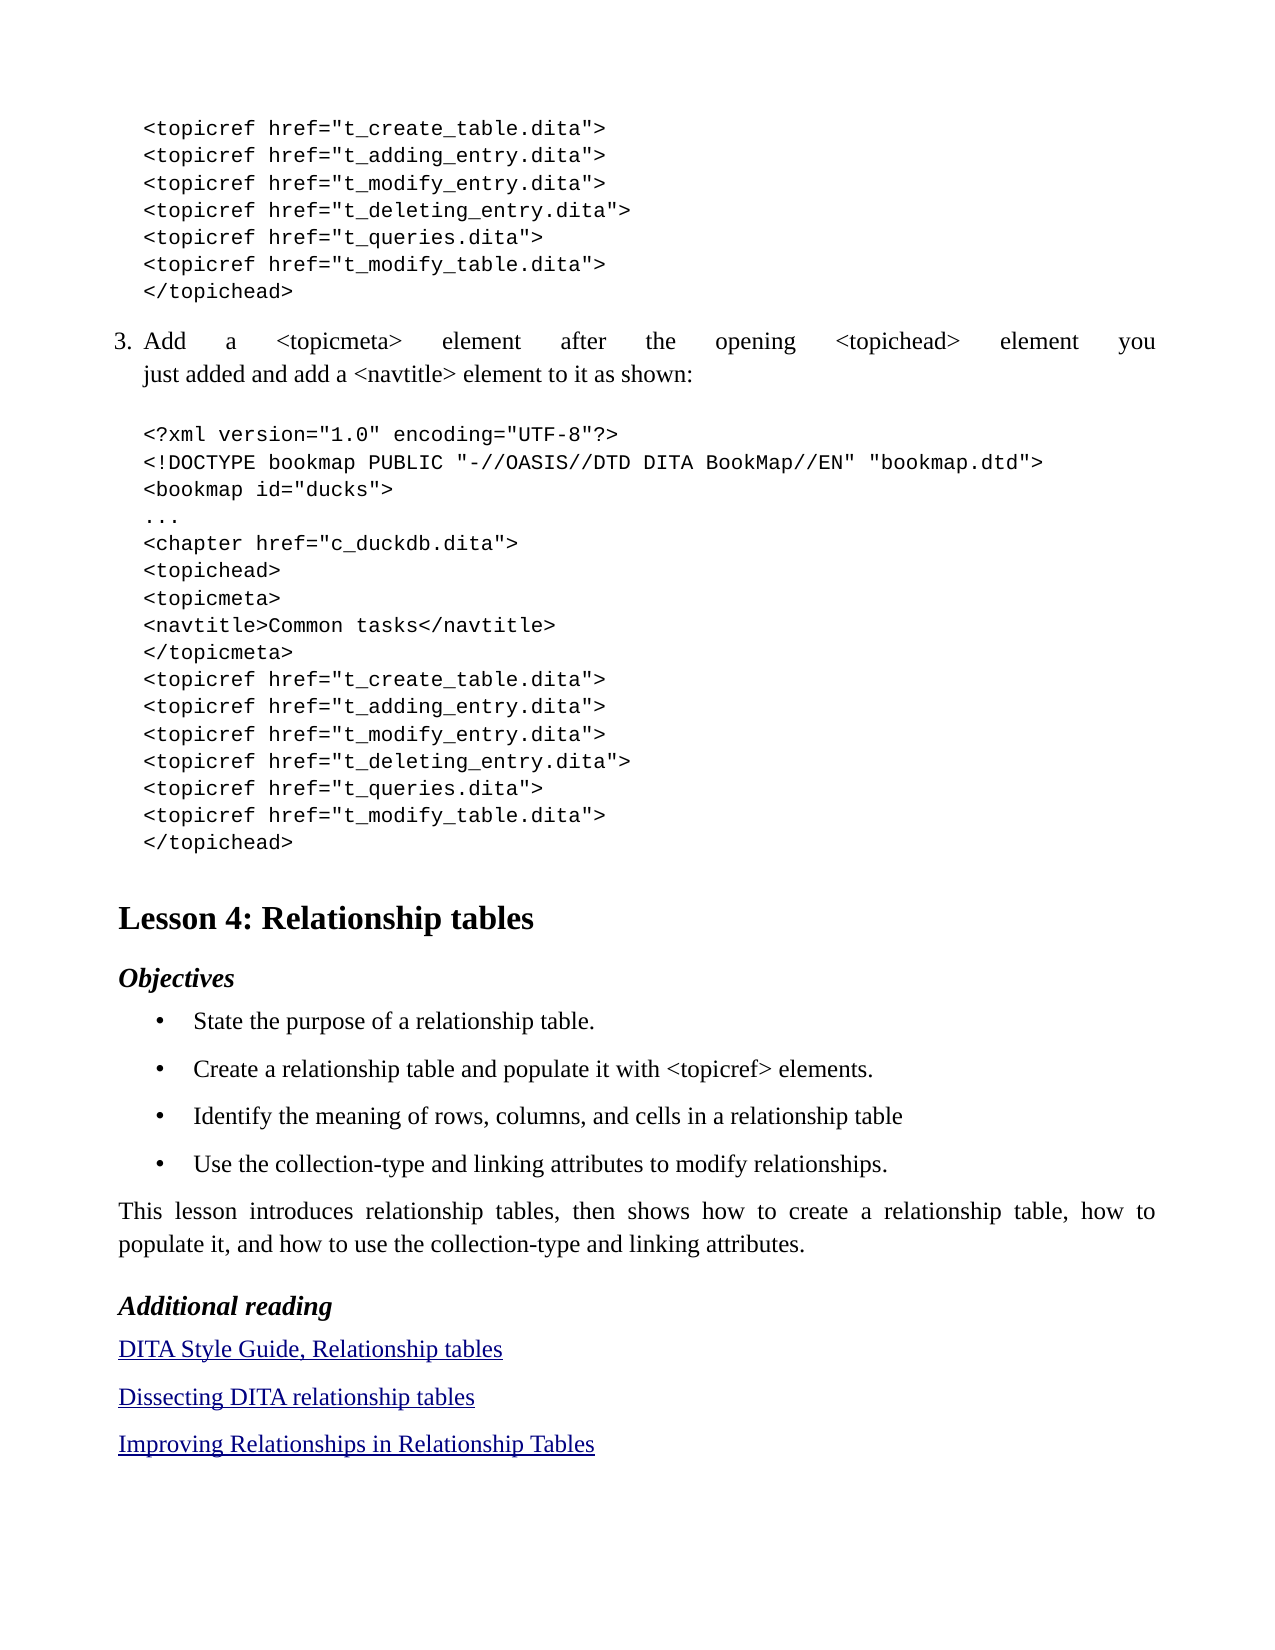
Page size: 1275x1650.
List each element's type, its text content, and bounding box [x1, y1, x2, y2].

list Create a relationship table and populate it with <topicref> elements. [156, 1054, 1157, 1082]
text This lesson introduces relationship tables, then shows how to create a relationship table, how to populate it, and how to use the collection-type and linking attributes. [118, 1196, 1157, 1258]
list <topicref href="t_create_table.dita"> <topicref href="t_adding_entry.dita"> <topicref href="t_modify_entry.dita"> <topicref href="t_deleting_entry.dita"> <topicref href="t_queries.dita"> <topicref href="t_modify_table.dita"> </topichead> [118, 118, 1157, 305]
list <?xml version="1.0" encoding="UTF-8"?> <!DOCTYPE bookmap PUBLIC "-//OASIS//DTD DITA BookMap//EN" "bookmap.dtd"> <bookmap id="ducks"> ... <chapter href="c_duckdb.dita"> <topichead> <topicmeta> <navtitle>Common tasks</navtitle> </topicmeta> <topicref href="t_create_table.dita"> <topicref href="t_adding_entry.dita"> <topicref href="t_modify_entry.dita"> <topicref href="t_deleting_entry.dita"> <topicref href="t_queries.dita"> <topicref href="t_modify_table.dita"> </topichead> [118, 424, 1157, 856]
list Identify the meaning of rows, columns, and cells in a relationship table [156, 1101, 1157, 1130]
subtitle Additional reading [118, 1289, 1157, 1321]
text Improving Relationships in Relationship Tables [118, 1429, 1157, 1458]
list State the purpose of a relationship table. [156, 1006, 1157, 1035]
subtitle Objectives [118, 962, 1157, 993]
text Dissecting DITA relationship tables [118, 1382, 1157, 1410]
list Use the collection-type and linking attributes to modify relationships. [156, 1149, 1157, 1178]
list Add a <topicmeta> element after the opening <topichead> element you just added and add a <navtitle> element to it as shown: [118, 326, 1157, 388]
subtitle Lesson 4: Relationship tables [118, 898, 1157, 937]
text DITA Style Guide, Relationship tables [118, 1334, 1157, 1363]
